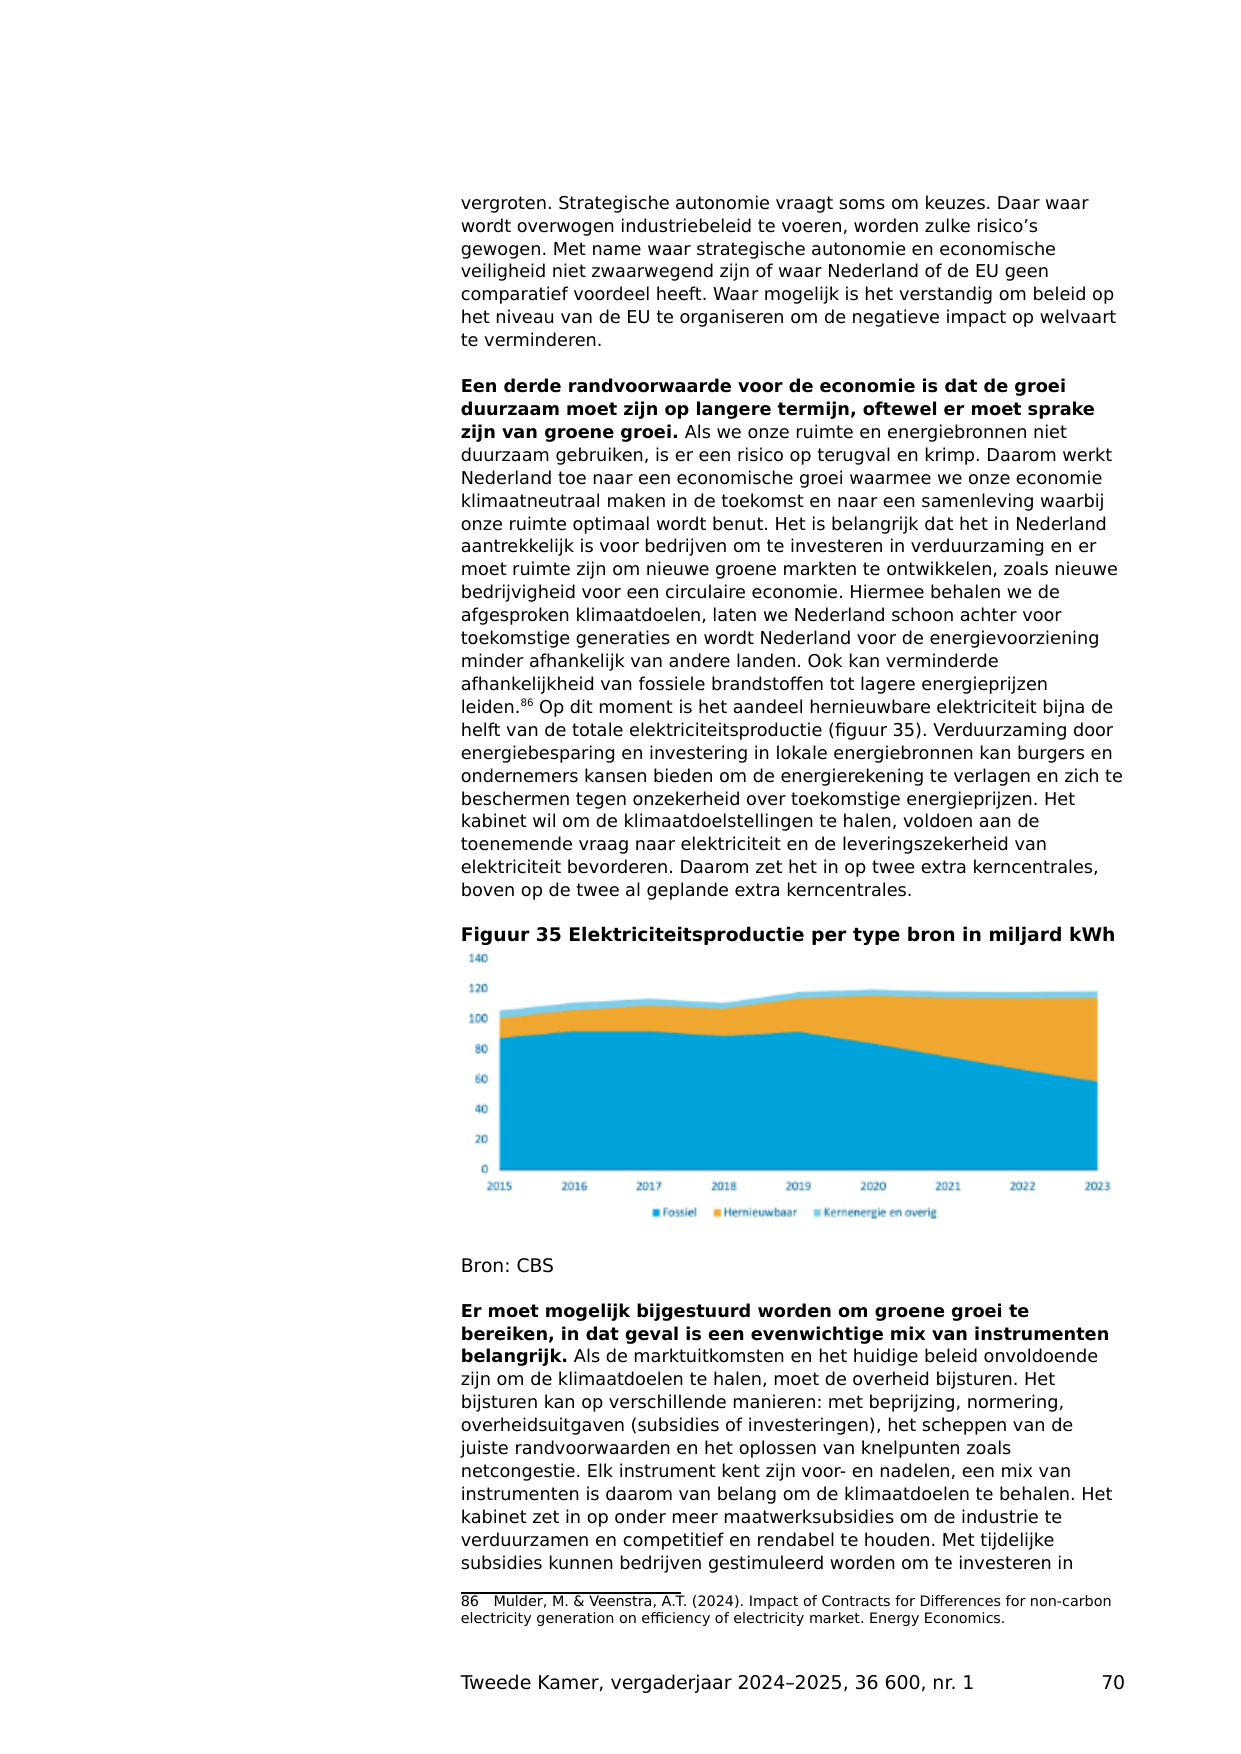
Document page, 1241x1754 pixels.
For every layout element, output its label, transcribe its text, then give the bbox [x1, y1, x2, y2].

text Bron: CBS [461, 1255, 1125, 1277]
text __Mulder, M. & Veenstra, A.T. (2024). Impact of Contracts for Differences for non-carbon electricity generation on efficiency of electricity market. Energy Economics. [461, 1593, 1125, 1627]
text Er moet mogelijk bijgestuurd worden om groene groei te bereiken, in dat geval is een evenwichtige mix van instrumenten belangrijk. Als de marktuitkomsten en het huidige beleid onvoldoende zijn om de klimaatdoelen te halen, moet de overheid bijsturen. Het bijsturen kan op verschillende manieren: met beprijzing, normering, overheidsuitgaven (subsidies of investeringen), het scheppen van de juiste randvoorwaarden en het oplossen van knelpunten zoals netcongestie. Elk instrument kent zijn voor- en nadelen, een mix van instrumenten is daarom van belang om de klimaatdoelen te behalen. Het kabinet zet in op onder meer maatwerksubsidies om de industrie te verduurzamen en competitief en rendabel te houden. Met tijdelijke subsidies kunnen bedrijven gestimuleerd worden om te investeren in [461, 1299, 1125, 1574]
title Figuur 35 Elektriciteitsproductie per type bron in miljard kWh [461, 924, 1125, 946]
text Een derde randvoorwaarde voor de economie is dat de groei duurzaam moet zijn op langere termijn, oftewel er moet sprake zijn van groene groei. Als we onze ruimte en energiebronnen niet duurzaam gebruiken, is er een risico op terugval en krimp. Daarom werkt Nederland toe naar een economische groei waarmee we onze economie klimaatneutraal maken in de toekomst en naar een samenleving waarbij onze ruimte optimaal wordt benut. Het is belangrijk dat het in Nederland aantrekkelijk is voor bedrijven om te investeren in verduurzaming en er moet ruimte zijn om nieuwe groene markten te ontwikkelen, zoals nieuwe bedrijvigheid voor een circulaire economie. Hiermee behalen we de afgesproken klimaatdoelen, laten we Nederland schoon achter voor toekomstige generaties en wordt Nederland voor de energievoorziening minder afhankelijk van andere landen. Ook kan verminderde afhankelijkheid van fossiele brandstoffen tot lagere energieprijzen leiden. Op dit moment is het aandeel hernieuwbare elektriciteit bijna de helft van de totale elektriciteitsproductie (figuur 35). Verduurzaming door energiebesparing en investering in lokale energiebronnen kan burgers en ondernemers kansen bieden om de energierekening te verlagen en zich te beschermen tegen onzekerheid over toekomstige energieprijzen. Het kabinet wil om de klimaatdoelstellingen te halen, voldoen aan de toenemende vraag naar elektriciteit en de leveringszekerheid van elektriciteit bevorderen. Daarom zet het in op twee extra kerncentrales, boven op de twee al geplande extra kerncentrales. [461, 374, 1125, 901]
text vergroten. Strategische autonomie vraagt soms om keuzes. Daar waar wordt overwogen industriebeleid te voeren, worden zulke risico’s gewogen. Met name waar strategische autonomie en economische veiligheid niet zwaarwegend zijn of waar Nederland of de EU geen comparatief voordeel heeft. Waar mogelijk is het verstandig om beleid op het niveau van de EU te organiseren om de negatieve impact op welvaart te verminderen. [461, 191, 1125, 351]
